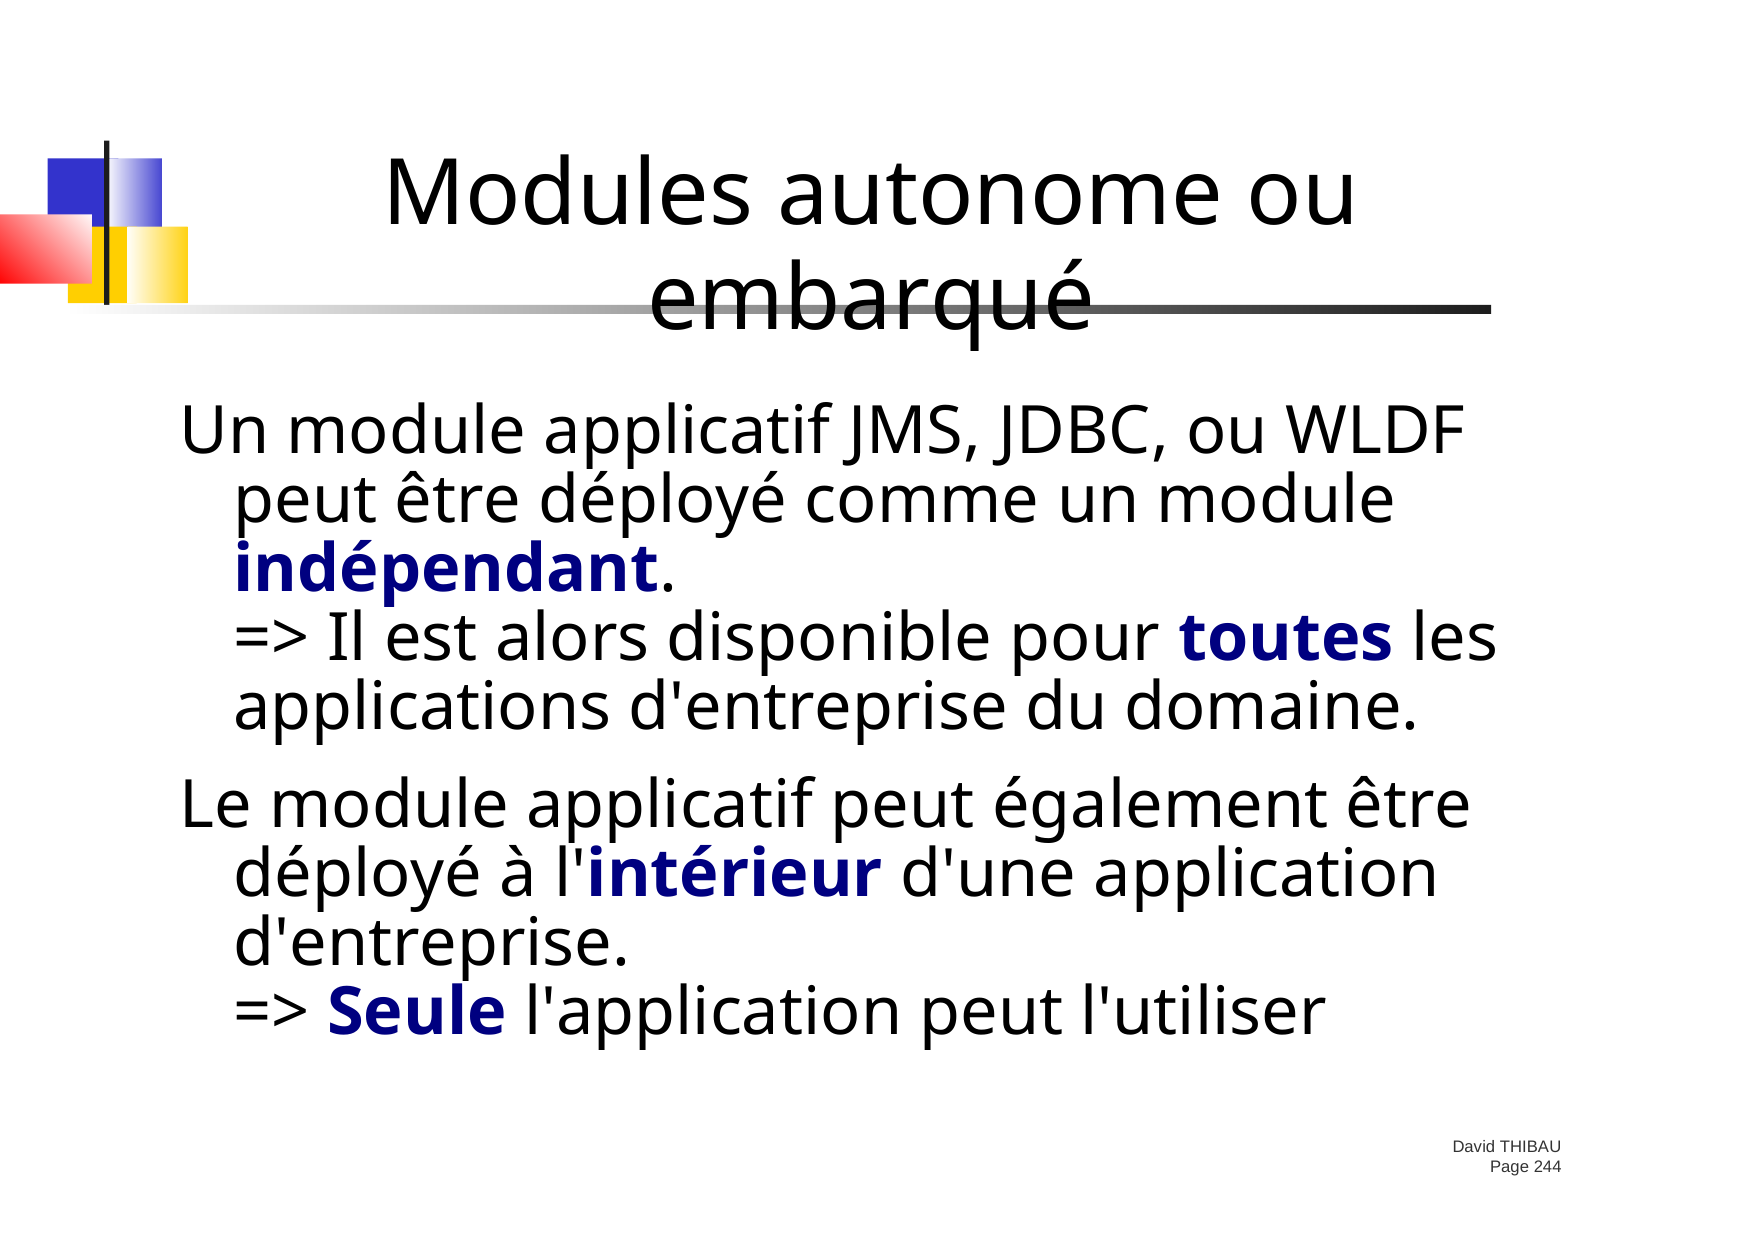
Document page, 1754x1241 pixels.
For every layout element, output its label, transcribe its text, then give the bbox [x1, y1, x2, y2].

title Modules autonome ou embarqué [179, 137, 1564, 354]
list Un module applicatif JMS, JDBC, ou WLDF peut être déployé comme un module indépendant. => Il est alors disponible pour toutes les applications d'entreprise du domaine. Le module applicatif peut également être déployé à l'intérieur d'une application d'entreprise. => Seule l'application peut l'utiliser [177, 398, 1562, 1128]
